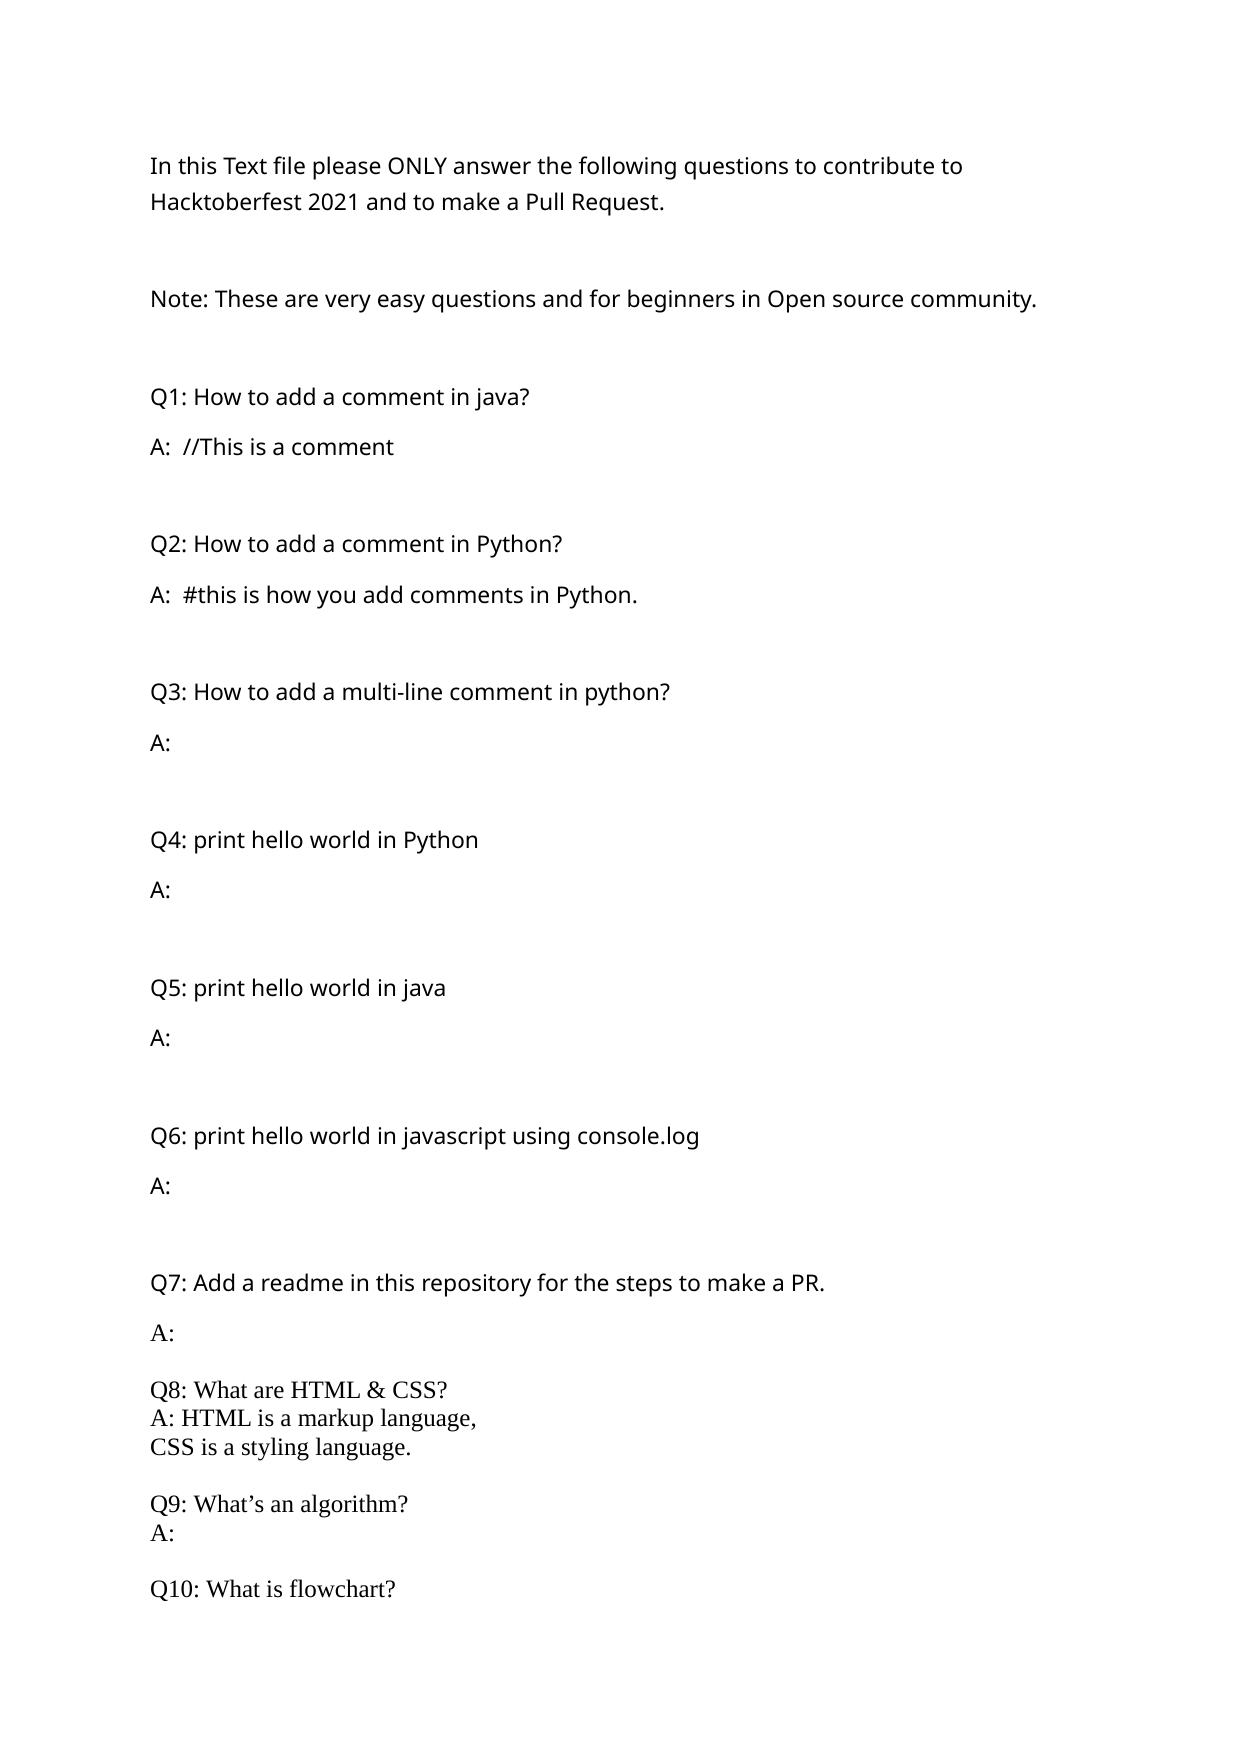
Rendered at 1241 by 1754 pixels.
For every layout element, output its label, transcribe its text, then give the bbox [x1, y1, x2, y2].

text Q3: How to add a multi-line comment in python? [150, 676, 1090, 707]
text A: [150, 1022, 1090, 1053]
text A: //This is a comment [150, 431, 1090, 462]
text Q9: What’s an algorithm? [150, 1489, 1090, 1518]
text A: [150, 874, 1090, 906]
text Note: These are very easy questions and for beginners in Open source community. [150, 283, 1090, 314]
text Q4: print hello world in Python [150, 824, 1090, 855]
text A: [150, 1170, 1090, 1201]
text Q8: What are HTML & CSS? [150, 1375, 1090, 1403]
text A: HTML is a markup language, [150, 1403, 1090, 1432]
text A: #this is how you add comments in Python. [150, 579, 1090, 610]
text Q6: print hello world in javascript using console.log [150, 1119, 1090, 1151]
text Q2: How to add a comment in Python? [150, 528, 1090, 559]
text Q10: What is flowchart? [150, 1574, 1090, 1603]
text Q5: print hello world in java [150, 972, 1090, 1003]
text A: [150, 1518, 1090, 1546]
text Q7: Add a readme in this repository for the steps to make a PR. [150, 1267, 1090, 1299]
text A: [150, 1318, 1090, 1347]
text CSS is a styling language. [150, 1432, 1090, 1461]
text In this Text file please ONLY answer the following questions to contribute to Hacktoberfest 2021 and to make a Pull Request. [150, 150, 1090, 217]
text A: [150, 727, 1090, 758]
text Q1: How to add a comment in java? [150, 381, 1090, 412]
